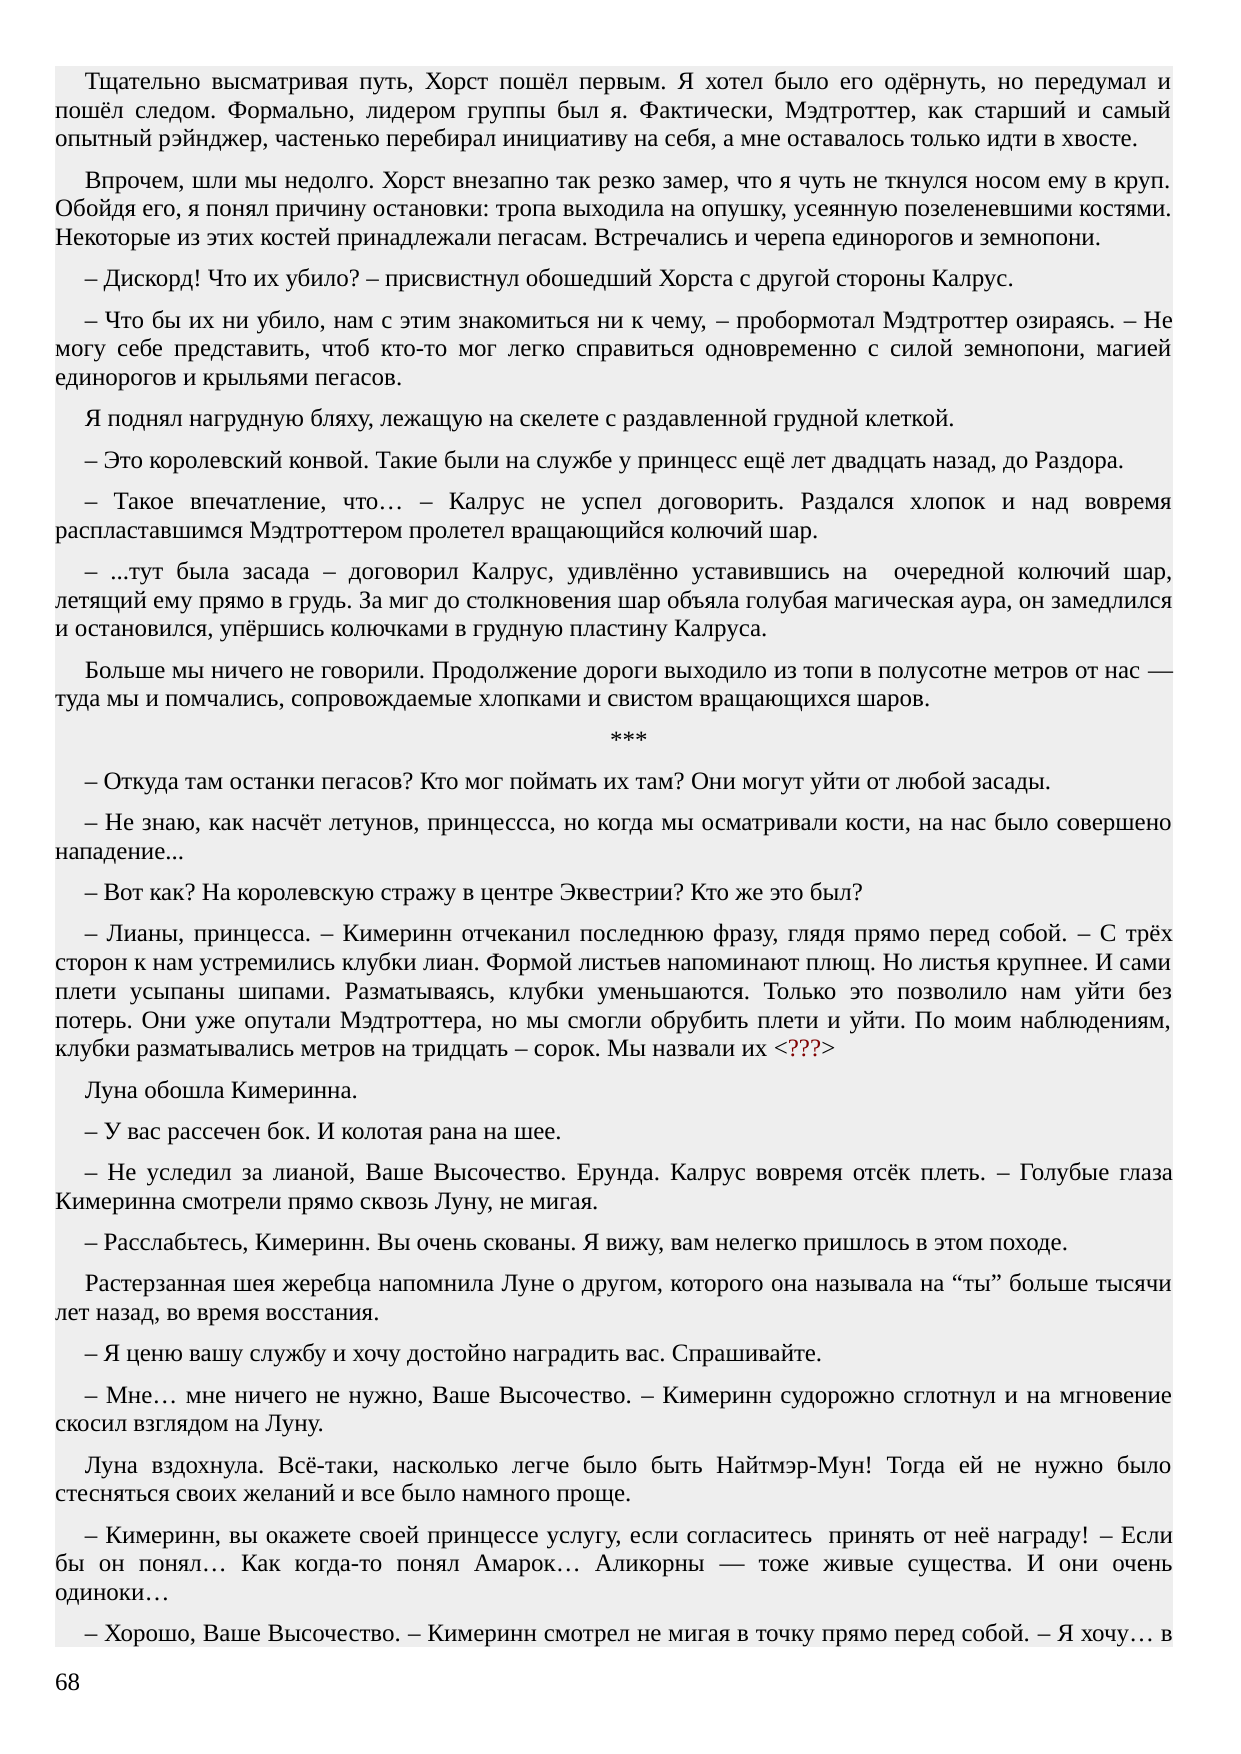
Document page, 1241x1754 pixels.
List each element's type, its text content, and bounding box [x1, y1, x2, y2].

text – Я ценю вашу службу и хочу достойно наградить вас. Спрашивайте. [55, 1338, 1173, 1367]
text – Хорошо, Ваше Высочество. – Кимеринн смотрел не мигая в точку прямо перед собой. – Я хочу… в [55, 1618, 1173, 1647]
text Луна вздохнула. Всё-таки, насколько легче было быть Найтмэр-Мун! Тогда ей не нужно было стесняться своих желаний и все было намного проще. [55, 1450, 1173, 1507]
text – Расслабьтесь, Кимеринн. Вы очень скованы. Я вижу, вам нелегко пришлось в этом походе. [55, 1227, 1173, 1256]
text – Дискорд! Что их убило? – присвистнул обошедший Хорста с другой стороны Калрус. [55, 263, 1173, 292]
text – Кимеринн, вы окажете своей принцессе услугу, если согласитесь принять от неё награду! – Если бы он понял… Как когда-то понял Амарок… Аликорны — тоже живые существа. И они очень одиноки… [55, 1520, 1173, 1606]
text – Такое впечатление, что… – Калрус не успел договорить. Раздался хлопок и над вовремя распластавшимся Мэдтроттером пролетел вращающийся колючий шар. [55, 486, 1173, 543]
text Растерзанная шея жеребца напомнила Луне о другом, которого она называла на “ты” больше тысячи лет назад, во время восстания. [55, 1268, 1173, 1326]
text Впрочем, шли мы недолго. Хорст внезапно так резко замер, что я чуть не ткнулся носом ему в круп. Обойдя его, я понял причину остановки: тропа выходила на опушку, усеянную позеленевшими костями. Некоторые из этих костей принадлежали пегасам. Встречались и черепа единорогов и земнопони. [55, 165, 1173, 251]
text – Мне… мне ничего не нужно, Ваше Высочество. – Кимеринн судорожно сглотнул и на мгновение скосил взглядом на Луну. [55, 1380, 1173, 1437]
text *** [55, 725, 1173, 753]
text – Не уследил за лианой, Ваше Высочество. Ерунда. Калрус вовремя отсёк плеть. – Голубые глаза Кимеринна смотрели прямо сквозь Луну, не мигая. [55, 1157, 1173, 1215]
text Луна обошла Кимеринна. [55, 1075, 1173, 1103]
text – Откуда там останки пегасов? Кто мог поймать их там? Они могут уйти от любой засады. [55, 766, 1173, 795]
text – Что бы их ни убило, нам с этим знакомиться ни к чему, – пробормотал Мэдтроттер озираясь. – Не могу себе представить, чтоб кто-то мог легко справиться одновременно с силой земнопони, магией единорогов и крыльями пегасов. [55, 305, 1173, 391]
text Больше мы ничего не говорили. Продолжение дороги выходило из топи в полусотне метров от нас — туда мы и помчались, сопровождаемые хлопками и свистом вращающихся шаров. [55, 655, 1173, 712]
text – Это королевский конвой. Такие были на службе у принцесс ещё лет двадцать назад, до Раздора. [55, 445, 1173, 473]
text – Лианы, принцесса. – Кимеринн отчеканил последнюю фразу, глядя прямо перед собой. – С трёх сторон к нам устремились клубки лиан. Формой листьев напоминают плющ. Но листья крупнее. И сами плети усыпаны шипами. Разматываясь, клубки уменьшаются. Только это позволило нам уйти без потерь. Они уже опутали Мэдтроттера, но мы смогли обрубить плети и уйти. По моим наблюдениям, клубки разматывались метров на тридцать – сорок. Мы назвали их <???> [55, 918, 1173, 1062]
text – Вот как? На королевскую стражу в центре Эквестрии? Кто же это был? [55, 877, 1173, 906]
text – Не знаю, как насчёт летунов, принцессса, но когда мы осматривали кости, на нас было совершено нападение... [55, 807, 1173, 865]
text – У вас рассечен бок. И колотая рана на шее. [55, 1116, 1173, 1145]
text Тщательно высматривая путь, Хорст пошёл первым. Я хотел было его одёрнуть, но передумал и пошёл следом. Формально, лидером группы был я. Фактически, Мэдтроттер, как старший и самый опытный рэйнджер, частенько перебирал инициативу на себя, а мне оставалось только идти в хвосте. [55, 66, 1173, 152]
text – ...тут была засада – договорил Калрус, удивлённо уставившись на очередной колючий шар, летящий ему прямо в грудь. За миг до столкновения шар объяла голубая магическая аура, он замедлился и остановился, упёршись колючками в грудную пластину Калруса. [55, 556, 1173, 642]
text Я поднял нагрудную бляху, лежащую на скелете с раздавленной грудной клеткой. [55, 403, 1173, 432]
